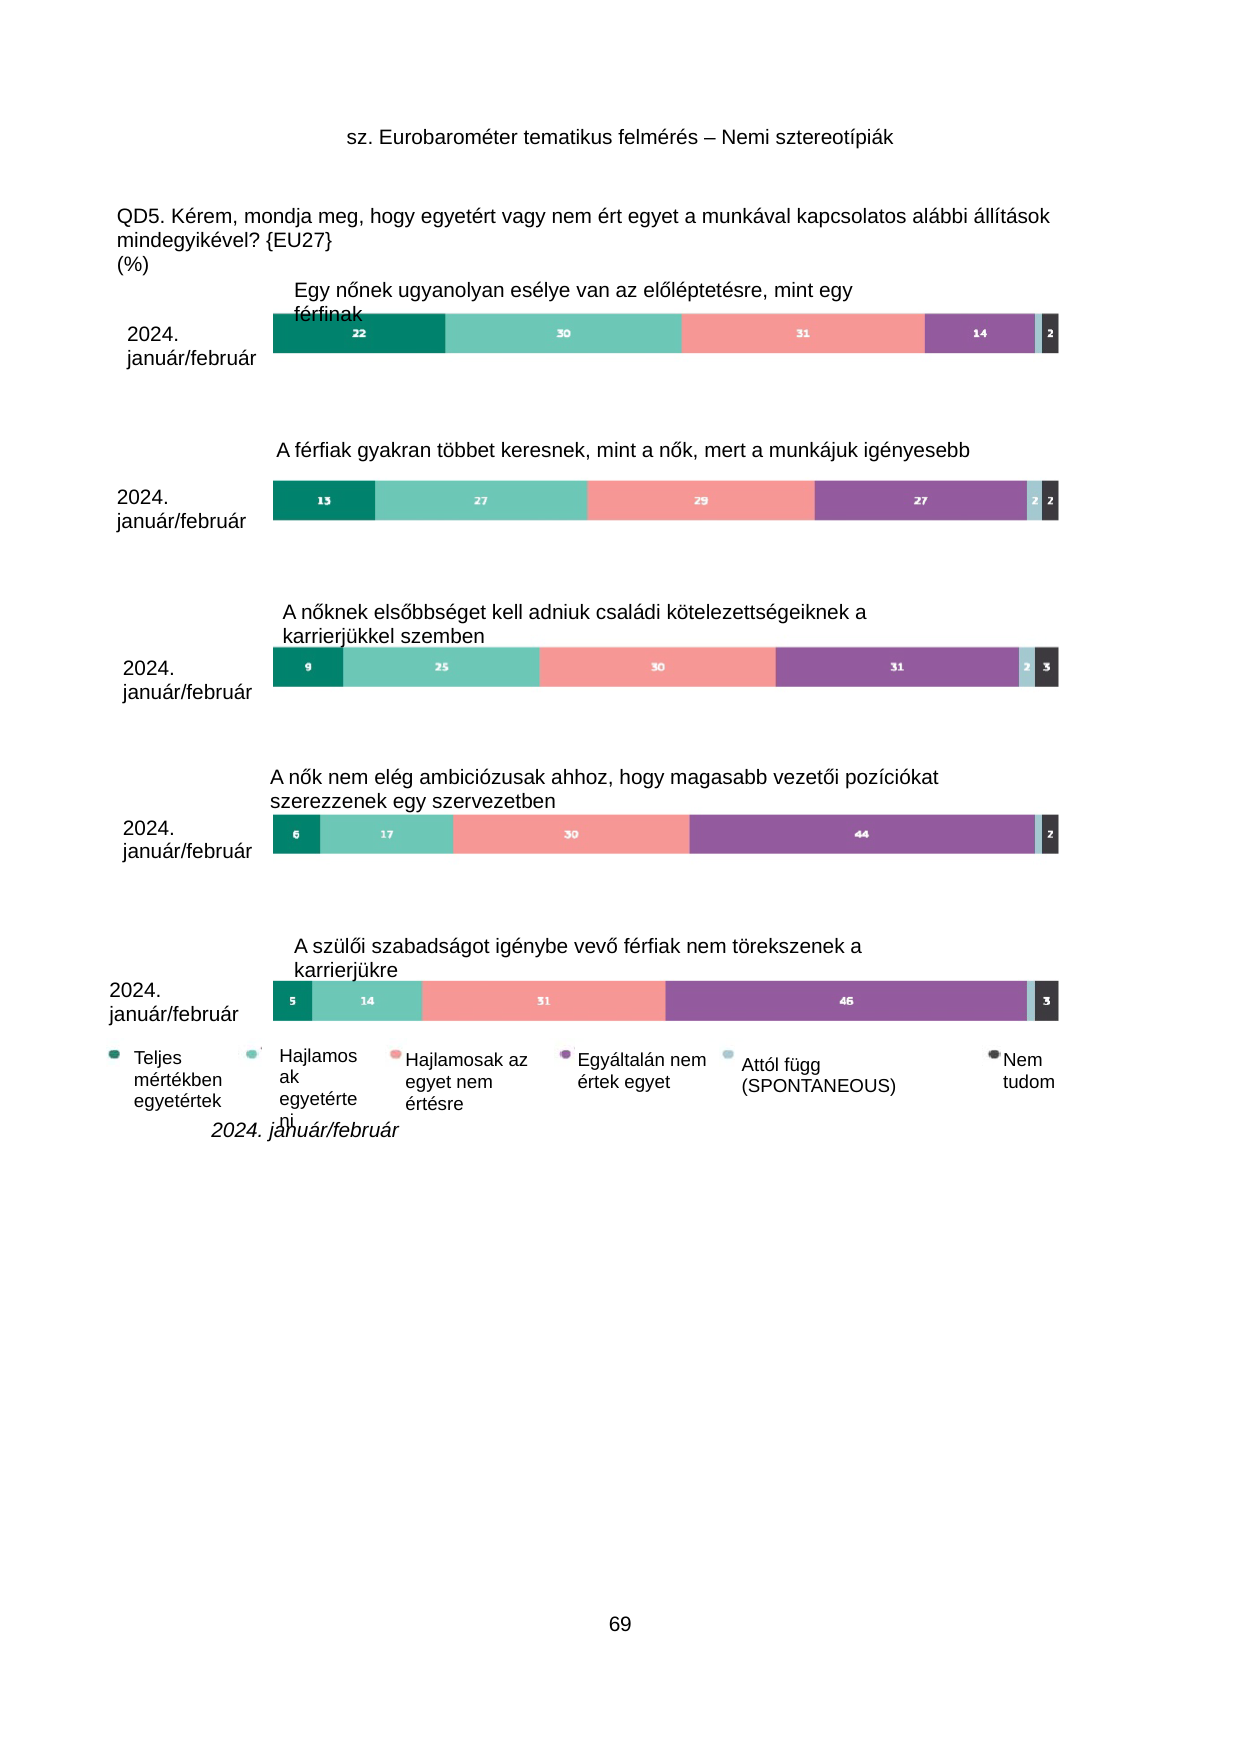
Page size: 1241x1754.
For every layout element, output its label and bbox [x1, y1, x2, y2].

picture [102, 1032, 1001, 1069]
picture [273, 308, 1059, 1022]
